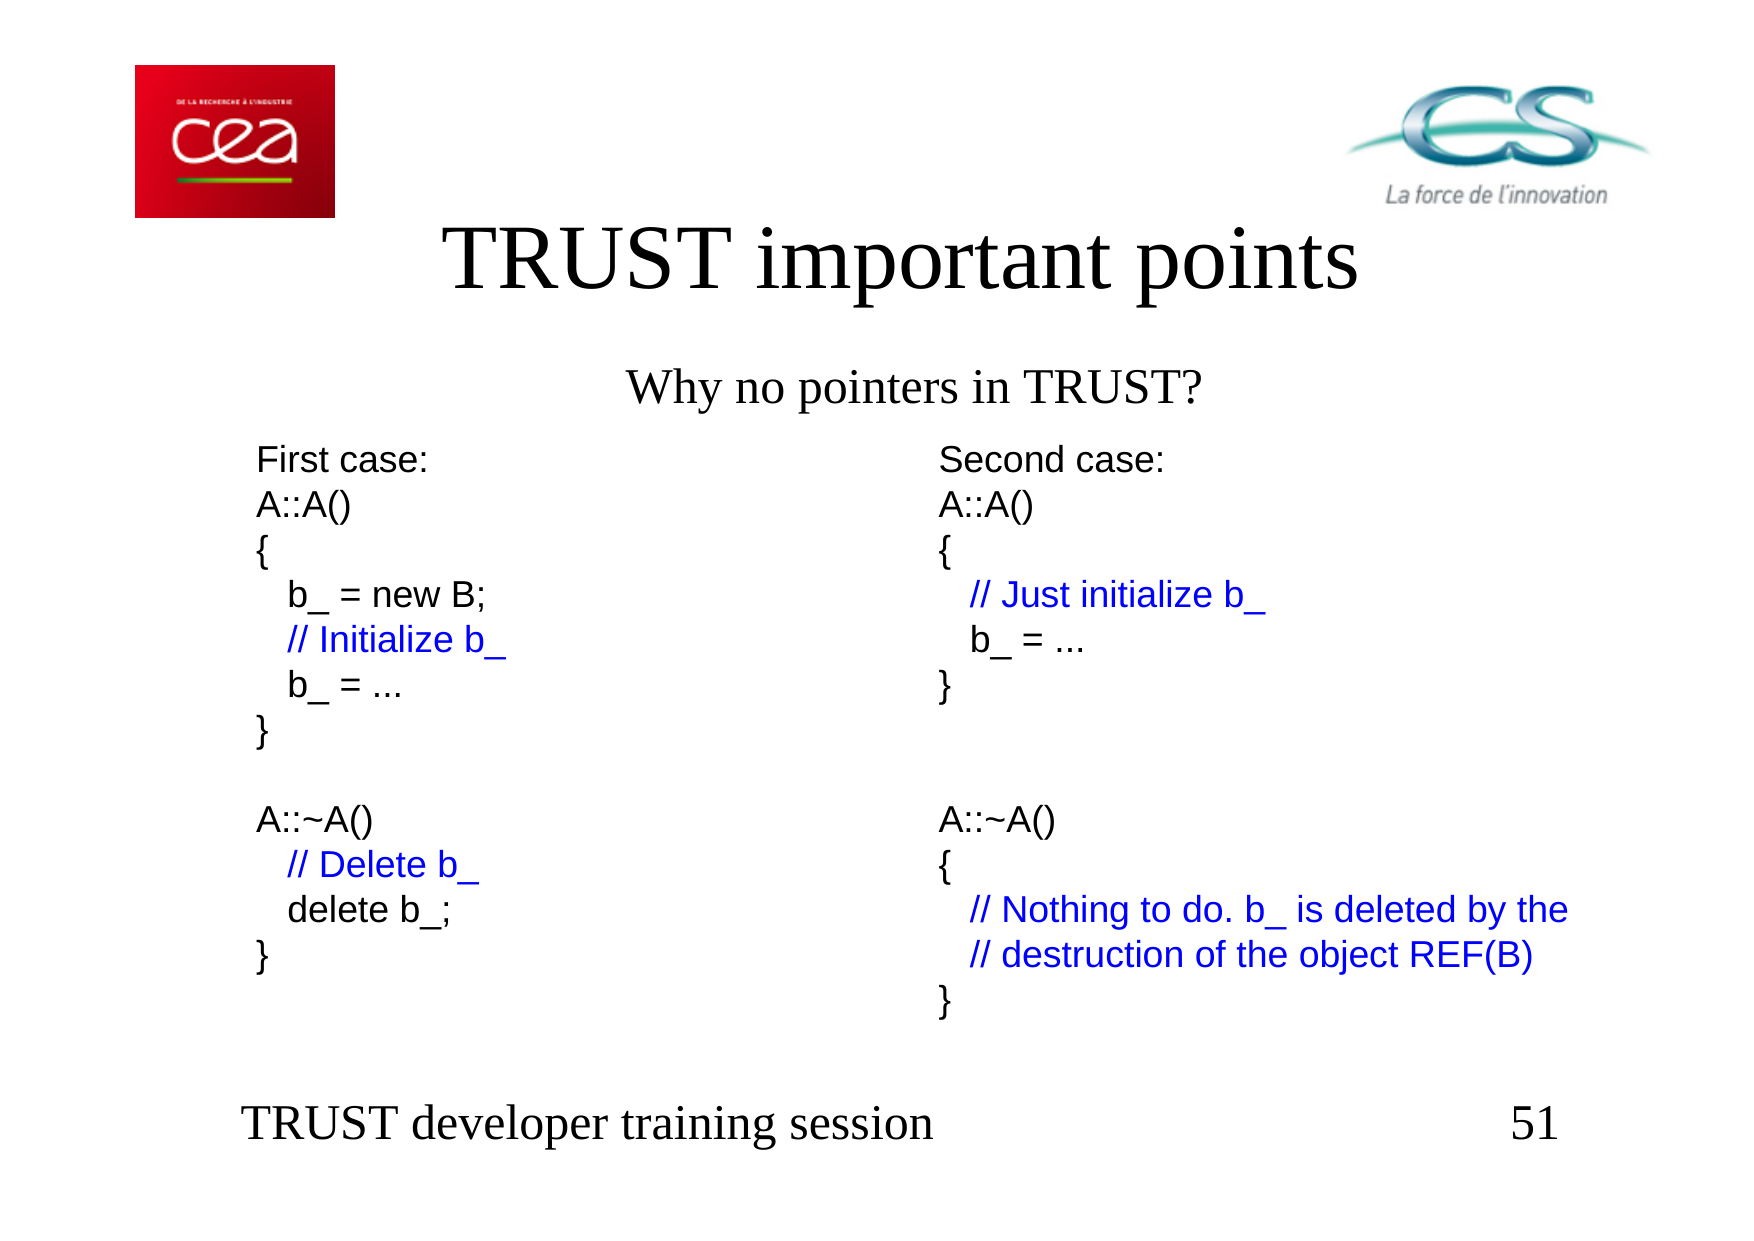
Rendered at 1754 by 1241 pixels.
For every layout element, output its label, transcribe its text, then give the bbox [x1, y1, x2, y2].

picture [1340, 73, 1662, 218]
title TRUST important points [225, 158, 1577, 345]
table_header First case: A::A() { b_ = new B; // Initialize b_ b_ = ... } A::~A() // Delete b_ delete b_; } [241, 427, 924, 1056]
text_box Why no pointers in TRUST? [225, 345, 1604, 801]
picture [135, 65, 335, 218]
table_header Second case: A::A() { // Just initialize b_ b_ = ... } A::~A() { // Nothing to do. b_ is deleted by the // destruction of the object REF(B) } [924, 427, 1639, 1056]
